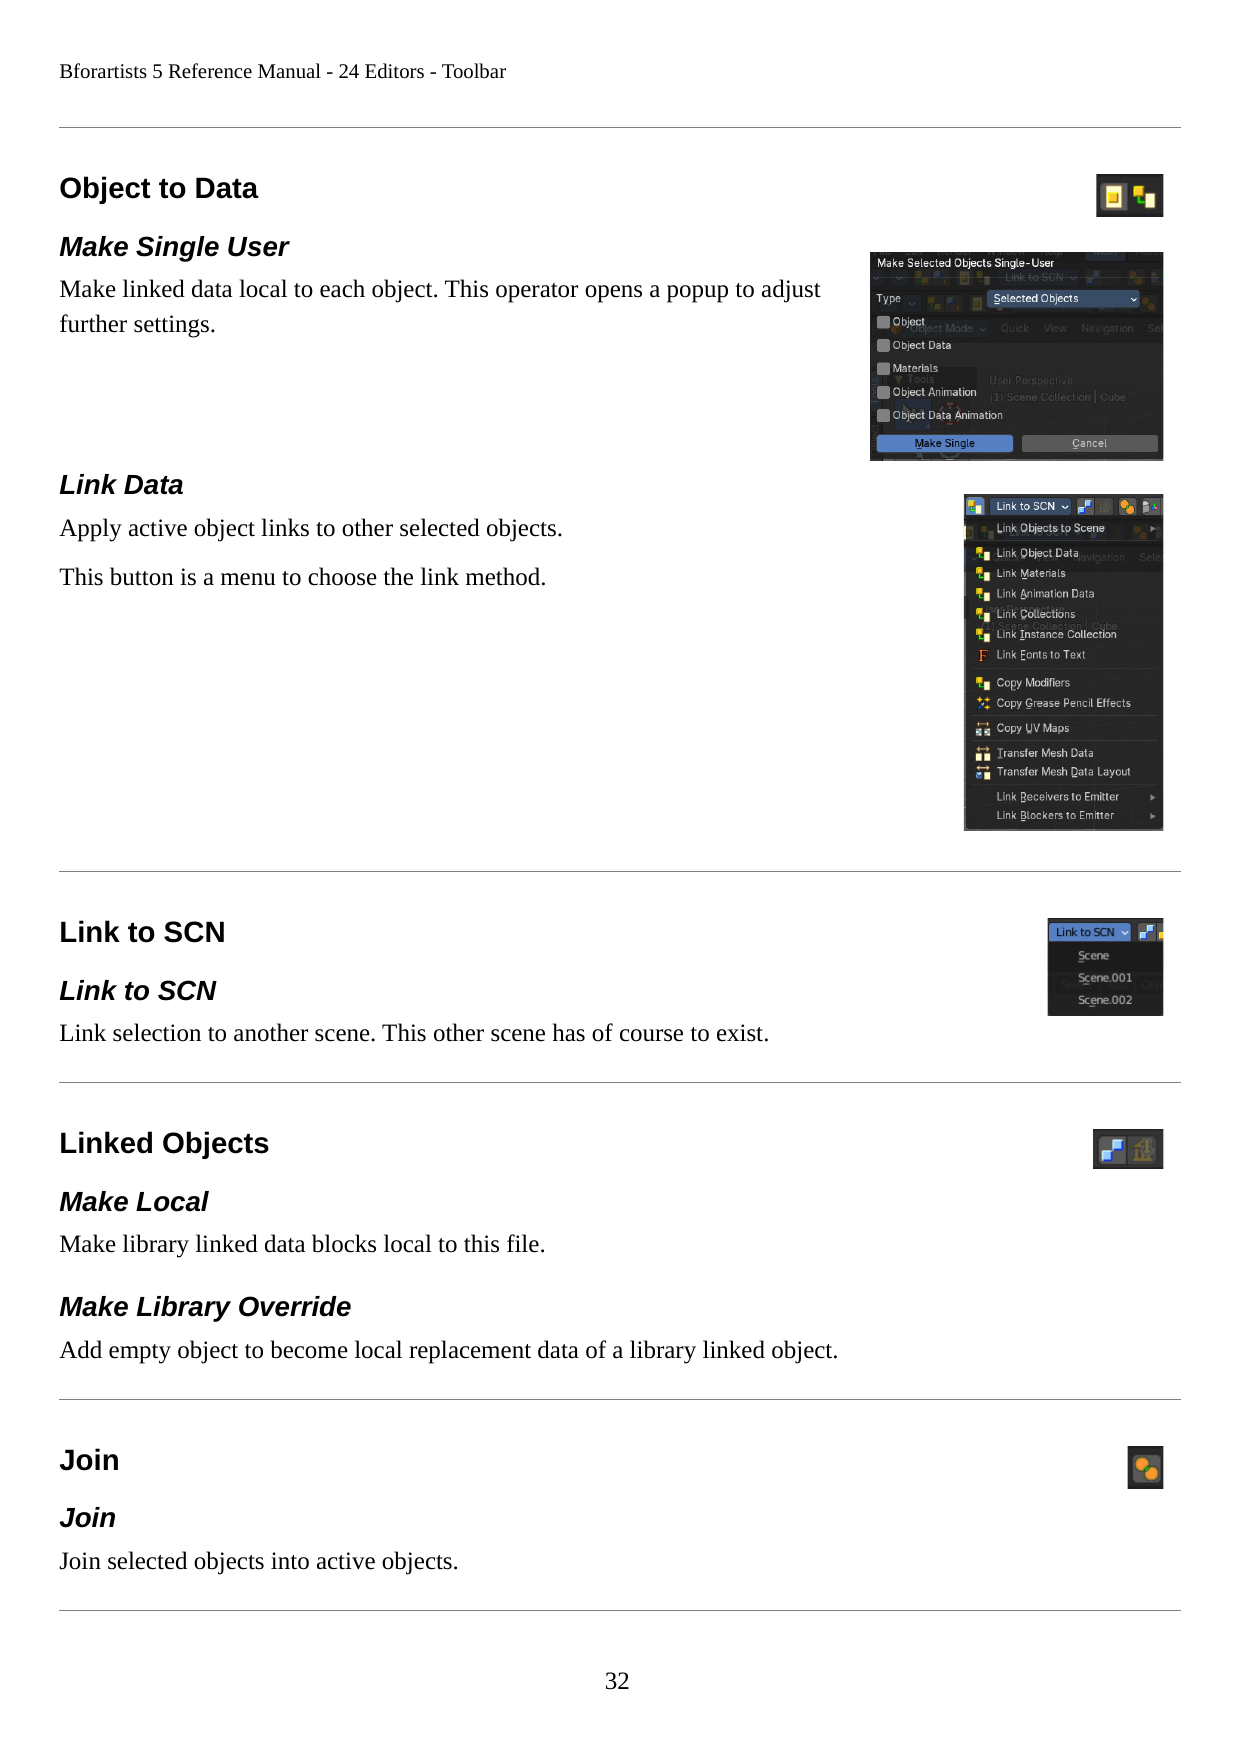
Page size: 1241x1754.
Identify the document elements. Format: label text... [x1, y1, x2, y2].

subtitle Linked Objects [59, 1126, 1181, 1160]
text Link selection to another scene. This other scene has of course to exist. [59, 1018, 1181, 1047]
subtitle Join [59, 1502, 1181, 1534]
text Make library linked data blocks local to this file. [59, 1229, 1181, 1258]
subtitle Make Single User [59, 230, 1181, 262]
text Make linked data local to each object. This operator opens a popup to adjust further settings. [59, 274, 870, 338]
text Add empty object to become local replacement data of a library linked object. [59, 1335, 1181, 1364]
subtitle Link to SCN [59, 974, 1047, 1006]
picture [1127, 1446, 1164, 1489]
subtitle Make Local [59, 1185, 1181, 1217]
picture [1093, 1129, 1164, 1169]
subtitle Join [59, 1443, 1181, 1477]
picture [1047, 918, 1164, 1016]
subtitle [1164, 974, 1181, 1006]
subtitle Link to SCN [59, 915, 1181, 949]
text This button is a menu to choose the link method. [59, 562, 963, 591]
text Join selected objects into active objects. [59, 1546, 1181, 1575]
subtitle Link Data [59, 469, 1181, 501]
picture [963, 494, 1164, 831]
picture [1096, 174, 1164, 217]
picture [870, 252, 1164, 461]
subtitle Object to Data [59, 171, 1181, 205]
text Apply active object links to other selected objects. [59, 513, 963, 542]
subtitle Make Library Override [59, 1291, 1181, 1323]
